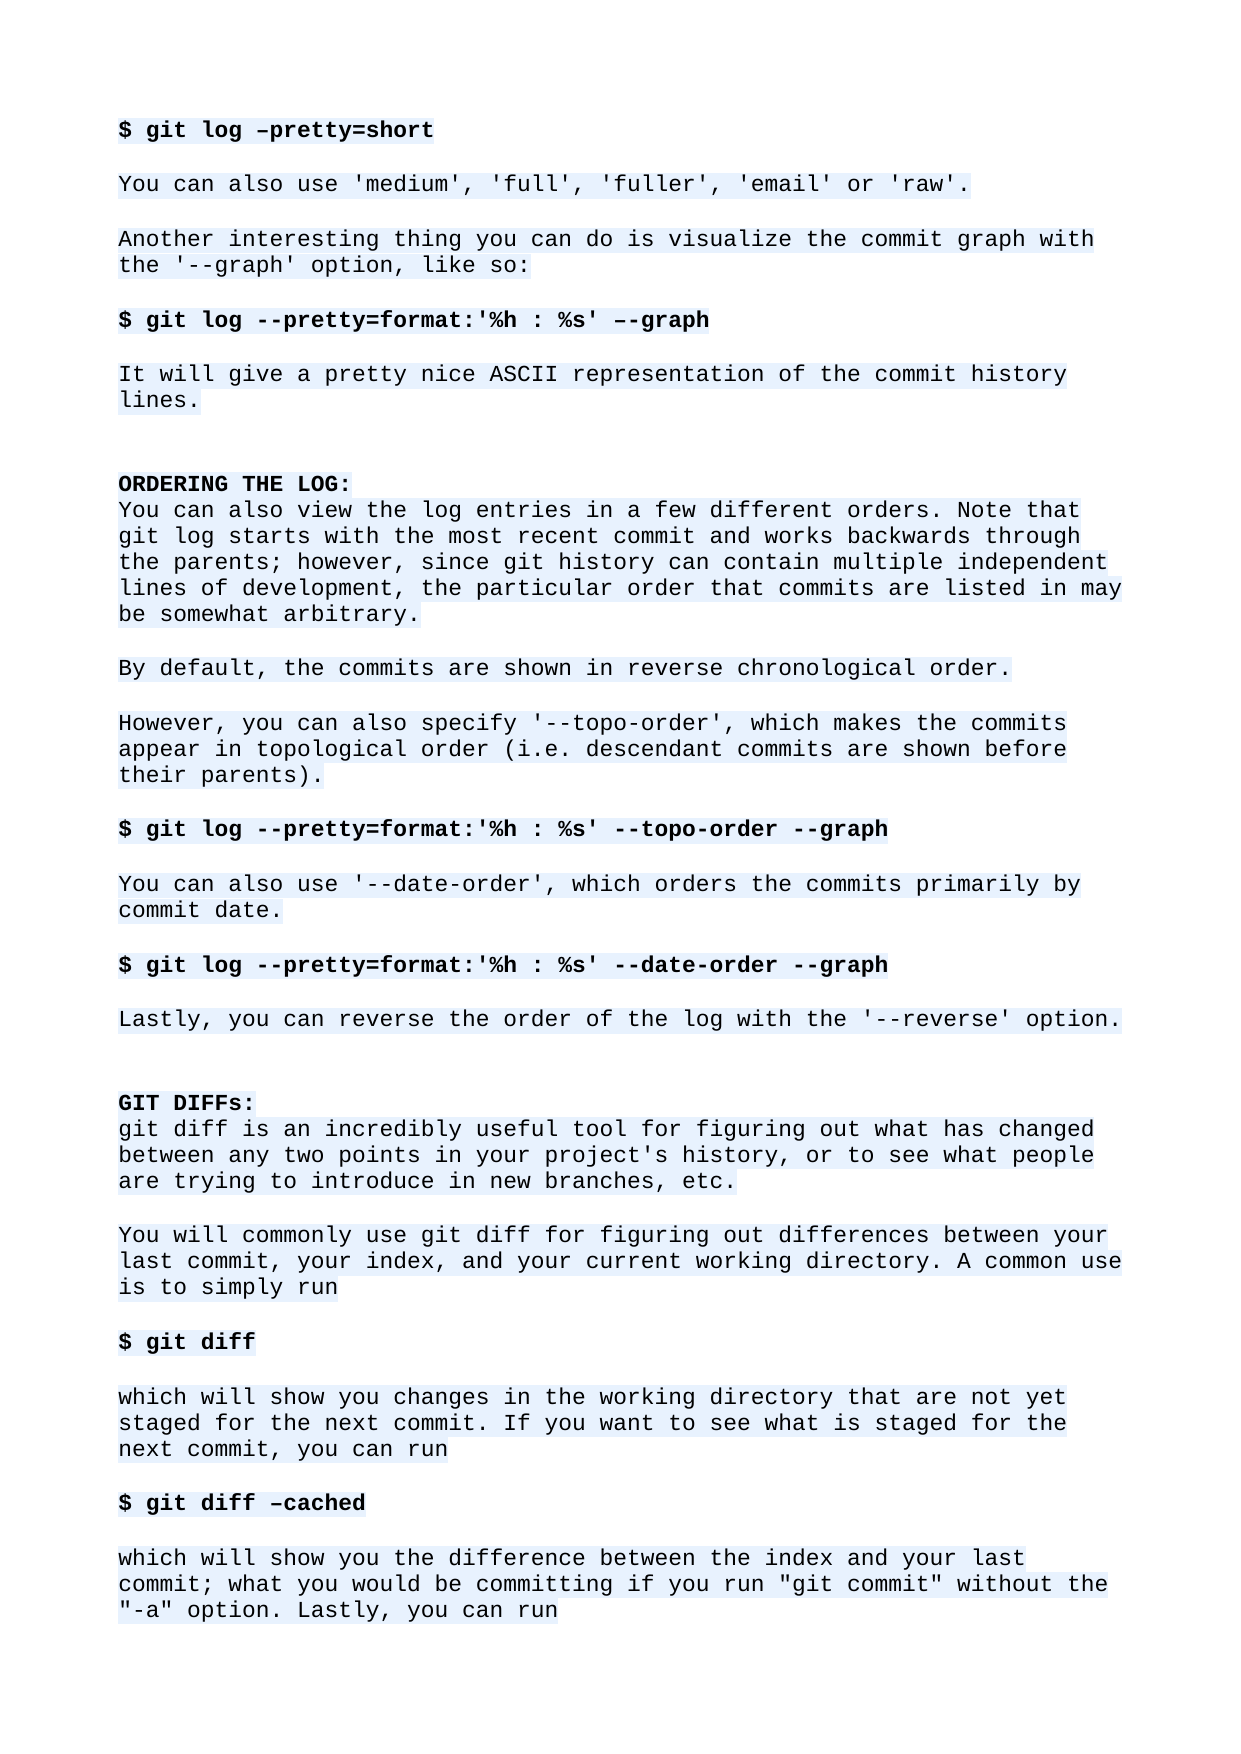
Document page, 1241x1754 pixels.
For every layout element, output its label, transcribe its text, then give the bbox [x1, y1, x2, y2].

text ORDERING THE LOG: [118, 472, 1122, 498]
text Lastly, you can reverse the order of the log with the '--reverse' option. [118, 1008, 1122, 1034]
text which will show you changes in the working directory that are not yet staged for the next commit. If you want to see what is staged for the next commit, you can run [118, 1385, 1122, 1463]
text You can also use 'medium', 'full', 'fuller', 'email' or 'raw'. [118, 173, 1122, 199]
text git diff is an incredibly useful tool for figuring out what has changed between any two points in your project's history, or to see what people are trying to introduce in new branches, etc. [118, 1117, 1122, 1195]
text which will show you the difference between the index and your last commit; what you would be committing if you run "git commit" without the "-a" option. Lastly, you can run [118, 1546, 1122, 1624]
text GIT DIFFs: [118, 1091, 1122, 1117]
text You can also view the log entries in a few different orders. Note that git log starts with the most recent commit and works backwards through the parents; however, since git history can contain multiple independent lines of development, the particular order that commits are listed in may be somewhat arbitrary. [118, 498, 1122, 628]
text $ git diff [118, 1330, 1122, 1356]
text Another interesting thing you can do is visualize the commit graph with the '--graph' option, like so: [118, 227, 1122, 279]
text It will give a pretty nice ASCII representation of the commit history lines. [118, 363, 1122, 415]
text $ git log --pretty=format:'%h : %s' --topo-order --graph [118, 818, 1122, 844]
text However, you can also specify '--topo-order', which makes the commits appear in topological order (i.e. descendant commits are shown before their parents). [118, 711, 1122, 789]
text $ git log –pretty=short [118, 118, 1122, 144]
text $ git log --pretty=format:'%h : %s' –-graph [118, 308, 1122, 334]
text $ git diff –cached [118, 1492, 1122, 1517]
text $ git log --pretty=format:'%h : %s' --date-order --graph [118, 953, 1122, 979]
text By default, the commits are shown in reverse chronological order. [118, 657, 1122, 682]
text You will commonly use git diff for figuring out differences between your last commit, your index, and your current working directory. A common use is to simply run [118, 1224, 1122, 1302]
text You can also use '--date-order', which orders the commits primarily by commit date. [118, 872, 1122, 924]
